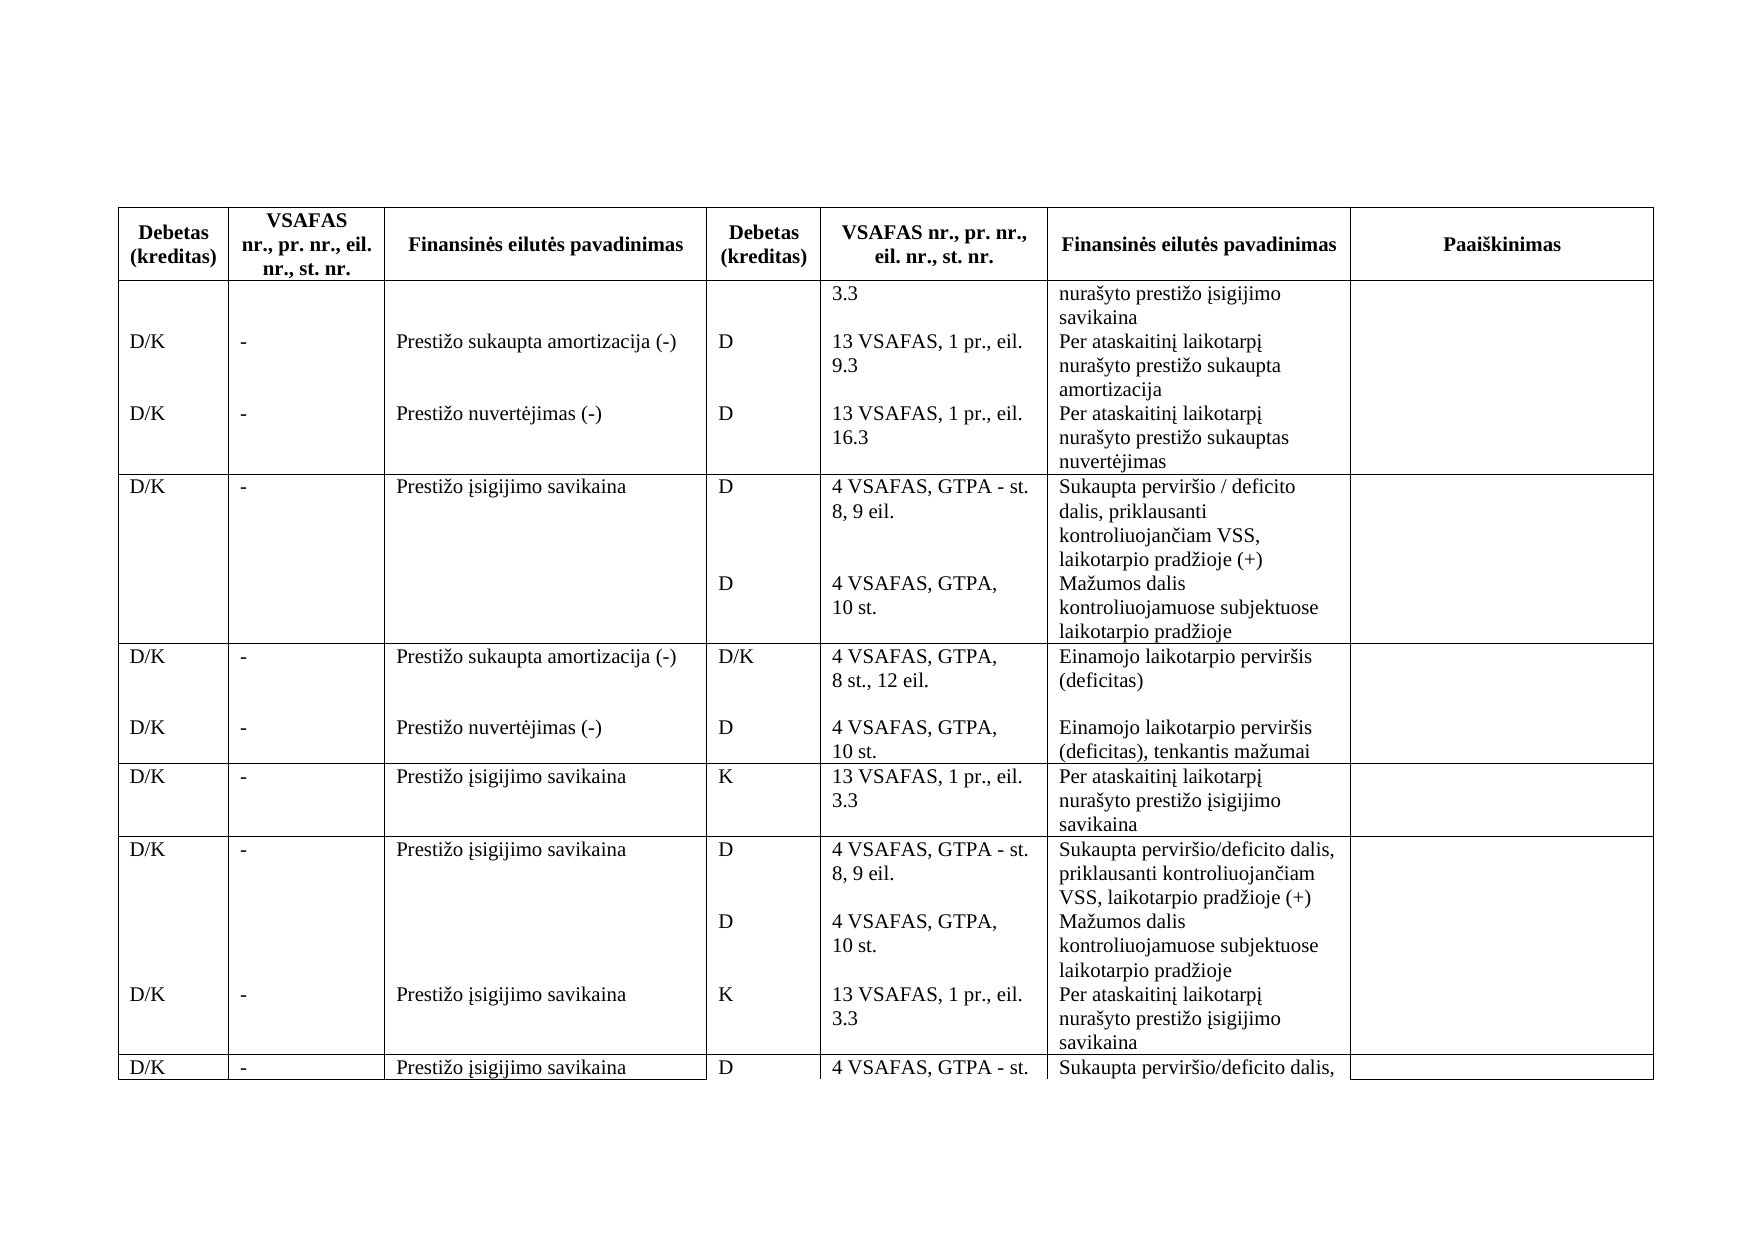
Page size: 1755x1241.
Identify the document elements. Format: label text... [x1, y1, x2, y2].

table_cell - [229, 1055, 384, 1079]
table_cell D/K [119, 715, 228, 763]
table_cell [1351, 715, 1653, 763]
table_cell Prestižo įsigijimo savikaina [385, 837, 706, 909]
table_cell D/K [119, 475, 228, 571]
table_cell nurašyto prestižo įsigijimo savikaina [1048, 281, 1350, 329]
table_cell [385, 571, 706, 643]
table_cell Per ataskaitinį laikotarpį nurašyto prestižo įsigijimo savikaina [1048, 764, 1350, 836]
table_cell [1351, 764, 1653, 836]
table_cell [1351, 909, 1653, 982]
table_cell Prestižo nuvertėjimas (-) [385, 715, 706, 763]
table_cell D/K [119, 644, 228, 715]
table_cell Prestižo įsigijimo savikaina [385, 764, 706, 836]
table_cell [1351, 1055, 1653, 1079]
table_cell - [229, 281, 384, 329]
table_header Debetas (kreditas) [707, 208, 820, 280]
table_cell Per ataskaitinį laikotarpį nurašyto prestižo įsigijimo savikaina [1048, 982, 1350, 1054]
table_cell D [707, 837, 820, 909]
table_cell Sukaupta perviršio/deficito dalis, priklausanti kontroliuojančiam VSS, laikotarpio pradžioje (+) [1048, 837, 1350, 909]
table_cell [1351, 475, 1653, 571]
table_cell [707, 281, 820, 329]
table_cell [1351, 837, 1653, 909]
table_cell [1351, 982, 1653, 1054]
table_cell Per ataskaitinį laikotarpį nurašyto prestižo sukauptas nuvertėjimas [1048, 401, 1350, 473]
table_cell 4 VSAFAS, GTPA, 10 st. [821, 909, 1047, 982]
table_cell [1351, 401, 1653, 473]
table_cell 4 VSAFAS, GTPA, 10 st. [821, 571, 1047, 643]
table_cell [1351, 329, 1653, 401]
table_header Paaiškinimas [1351, 208, 1653, 280]
table_cell - [229, 329, 384, 401]
table_cell 13 VSAFAS, 1 pr., eil. 3.3 [821, 982, 1047, 1054]
table_cell [1351, 571, 1653, 643]
table_cell Prestižo įsigijimo savikaina [385, 1055, 706, 1079]
table_cell [1351, 281, 1653, 329]
table_cell 13 VSAFAS, 1 pr., eil. 3.3 [821, 764, 1047, 836]
table_cell - [229, 764, 384, 836]
table_cell D/K [119, 401, 228, 473]
table_cell D [707, 401, 820, 473]
table_cell Mažumos dalis kontroliuojamuose subjektuose laikotarpio pradžioje [1048, 571, 1350, 643]
table_cell D [707, 1055, 820, 1079]
table_header VSAFAS nr., pr. nr., eil. nr., st. nr. [229, 208, 384, 280]
table_cell - [229, 837, 384, 909]
table_cell [385, 909, 706, 982]
table_cell Per ataskaitinį laikotarpį nurašyto prestižo sukaupta amortizacija [1048, 329, 1350, 401]
table_cell 4 VSAFAS, GTPA, 10 st. [821, 715, 1047, 763]
table_cell Einamojo laikotarpio perviršis (deficitas), tenkantis mažumai [1048, 715, 1350, 763]
table_cell - [229, 982, 384, 1054]
table_cell Sukaupta perviršio / deficito dalis, priklausanti kontroliuojančiam VSS, laikotarpio pradžioje (+) [1048, 475, 1350, 571]
table_cell K [707, 764, 820, 836]
table_cell D/K [119, 837, 228, 909]
table_cell [119, 909, 228, 982]
table_cell 4 VSAFAS, GTPA - st. 8, 9 eil. [821, 475, 1047, 571]
table_cell 13 VSAFAS, 1 pr., eil. 9.3 [821, 329, 1047, 401]
table_cell Prestižo nuvertėjimas (-) [385, 401, 706, 473]
table_cell Prestižo įsigijimo savikaina [385, 475, 706, 571]
table_cell 4 VSAFAS, GTPA - st. 8, 9 eil. [821, 837, 1047, 909]
table_cell 13 VSAFAS, 1 pr., eil. 16.3 [821, 401, 1047, 473]
table_cell D/K [119, 329, 228, 401]
table_cell D [707, 571, 820, 643]
table_cell D/K [119, 1055, 228, 1079]
table_cell Sukaupta perviršio/deficito dalis, [1048, 1055, 1350, 1079]
table_cell 4 VSAFAS, GTPA, 8 st., 12 eil. [821, 644, 1047, 715]
table_header VSAFAS nr., pr. nr., eil. nr., st. nr. [821, 208, 1047, 280]
table_cell [229, 571, 384, 643]
table_cell [385, 281, 706, 329]
table_cell [1351, 644, 1653, 715]
table_cell Einamojo laikotarpio perviršis (deficitas) [1048, 644, 1350, 715]
table_cell Prestižo sukaupta amortizacija (-) [385, 644, 706, 715]
table_cell Mažumos dalis kontroliuojamuose subjektuose laikotarpio pradžioje [1048, 909, 1350, 982]
table_cell - [229, 644, 384, 715]
table_cell 4 VSAFAS, GTPA - st. [821, 1055, 1047, 1079]
table_cell Prestižo įsigijimo savikaina [385, 982, 706, 1054]
table_cell K [707, 982, 820, 1054]
table_cell D [707, 475, 820, 571]
table_header Debetas (kreditas) [119, 208, 228, 280]
table_cell - [229, 401, 384, 473]
table_cell D [707, 909, 820, 982]
table_header Finansinės eilutės pavadinimas [385, 208, 706, 280]
table_header Finansinės eilutės pavadinimas [1048, 208, 1350, 280]
table_cell [119, 571, 228, 643]
table_cell [229, 909, 384, 982]
table_cell [119, 281, 228, 329]
table_cell D/K [119, 982, 228, 1054]
table_cell - [229, 715, 384, 763]
table_cell 3.3 [821, 281, 1047, 329]
table_cell D/K [707, 644, 820, 715]
table_cell - [229, 475, 384, 571]
table_cell D [707, 715, 820, 763]
table_cell Prestižo sukaupta amortizacija (-) [385, 329, 706, 401]
table_cell D/K [119, 764, 228, 836]
table_cell D [707, 329, 820, 401]
